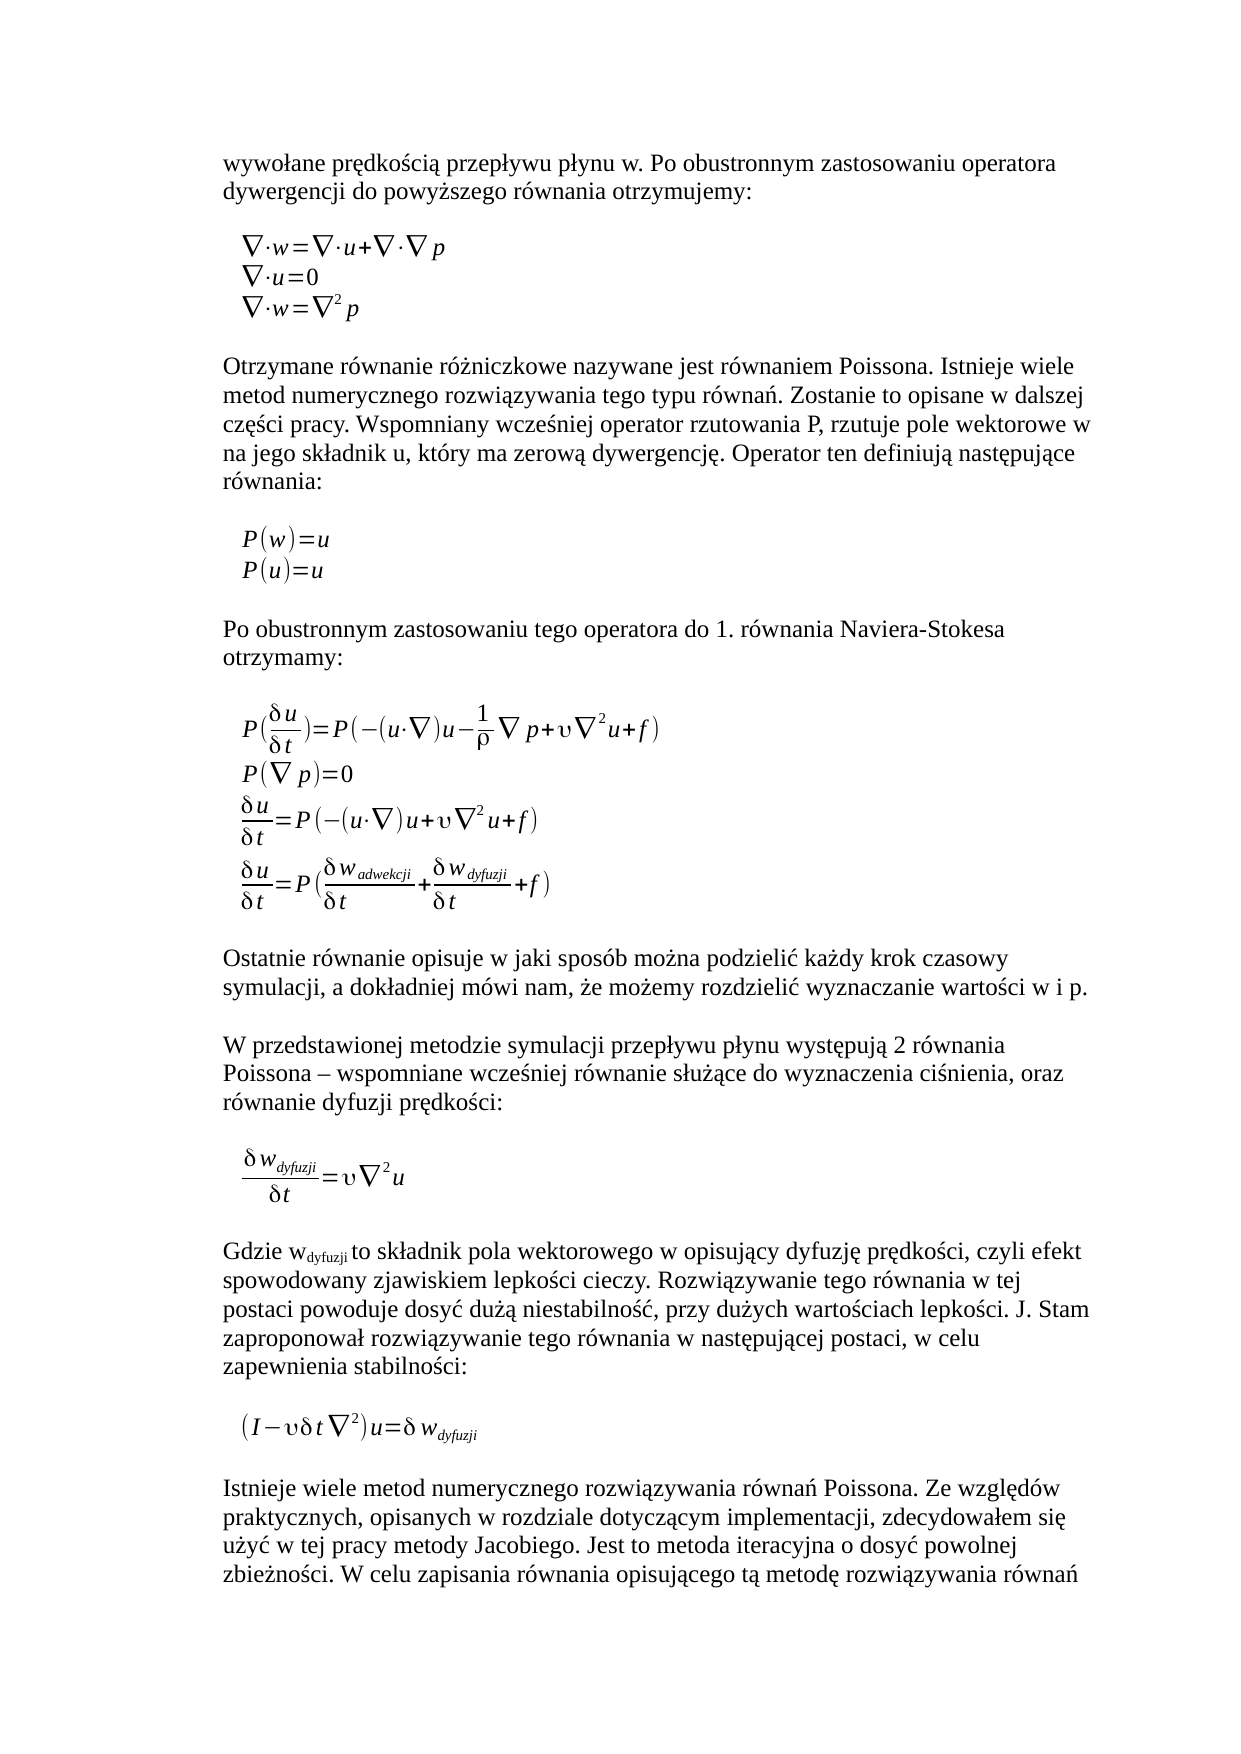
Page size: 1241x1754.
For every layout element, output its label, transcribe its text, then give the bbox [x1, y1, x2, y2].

list wywołane prędkością przepływu płynu w. Po obustronnym zastosowaniu operatora dywergencji do powyższego równania otrzymujemy: [185, 148, 1093, 205]
list Ostatnie równanie opisuje w jaki sposób można podzielić każdy krok czasowy symulacji, a dokładniej mówi nam, że możemy rozdzielić wyznaczanie wartości w i p. [185, 943, 1093, 1001]
list Istnieje wiele metod numerycznego rozwiązywania równań Poissona. Ze względów praktycznych, opisanych w rozdziale dotyczącym implementacji, zdecydowałem się użyć w tej pracy metody Jacobiego. Jest to metoda iteracyjna o dosyć powolnej zbieżności. W celu zapisania równania opisującego tą metodę rozwiązywania równań [185, 1473, 1093, 1588]
list Otrzymane równanie różniczkowe nazywane jest równaniem Poissona. Istnieje wiele metod numerycznego rozwiązywania tego typu równań. Zostanie to opisane w dalszej części pracy. Wspomniany wcześniej operator rzutowania P, rzutuje pole wektorowe w na jego składnik u, który ma zerową dywergencję. Operator ten definiują następujące równania: [185, 351, 1093, 495]
list Po obustronnym zastosowaniu tego operatora do 1. równania Naviera-Stokesa otrzymamy: [185, 614, 1093, 671]
list W przedstawionej metodzie symulacji przepływu płynu występują 2 równania Poissona – wspomniane wcześniej równanie służące do wyznaczenia ciśnienia, oraz równanie dyfuzji prędkości: [185, 1030, 1093, 1116]
list Gdzie wdyfuzji to składnik pola wektorowego w opisujący dyfuzję prędkości, czyli efekt spowodowany zjawiskiem lepkości cieczy. Rozwiązywanie tego równania w tej postaci powoduje dosyć dużą niestabilność, przy dużych wartościach lepkości. J. Stam zaproponował rozwiązywanie tego równania w następującej postaci, w celu zapewnienia stabilności: [185, 1236, 1093, 1380]
